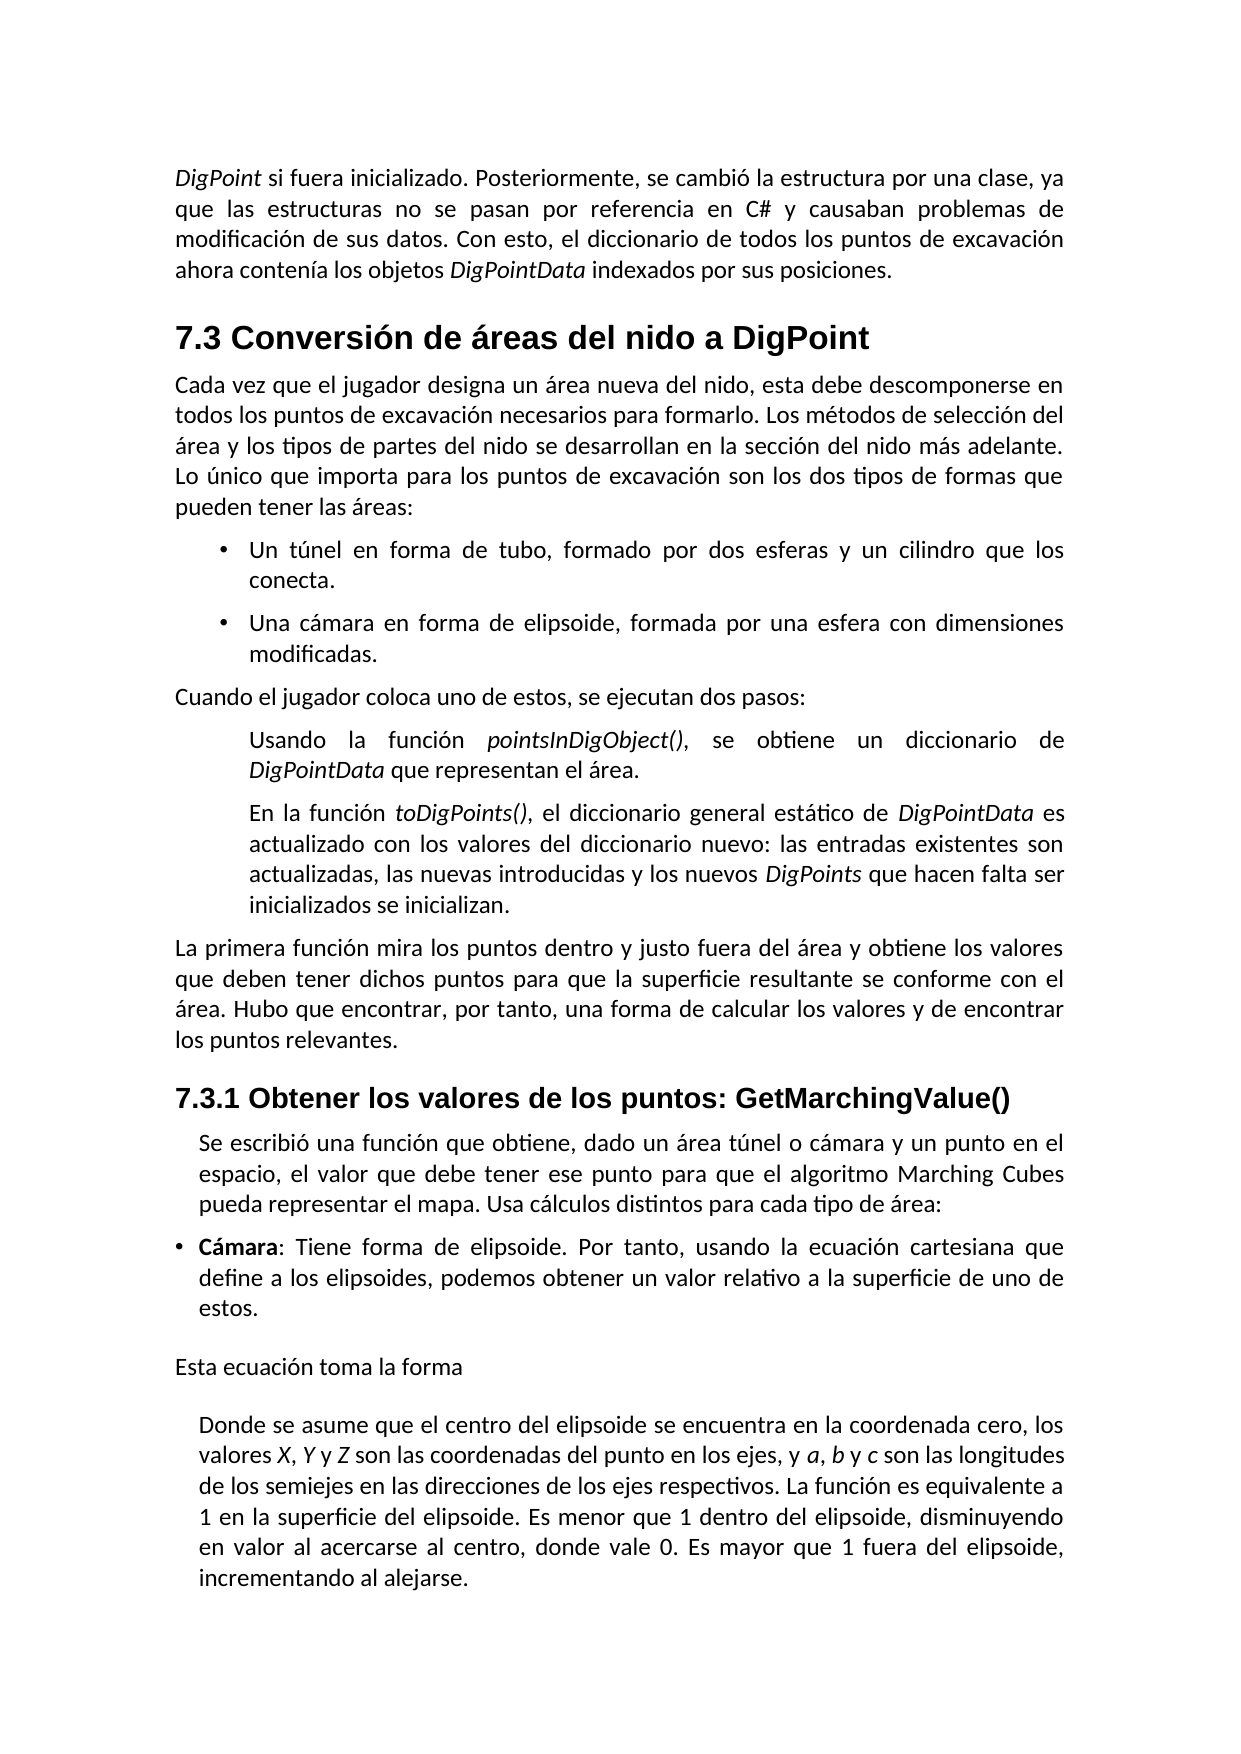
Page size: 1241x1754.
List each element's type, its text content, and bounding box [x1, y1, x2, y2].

list Un túnel en forma de tubo, formado por dos esferas y un cilindro que los conecta. [219, 534, 1065, 595]
list Una cámara en forma de elipsoide, formada por una esfera con dimensiones modificadas. [219, 607, 1065, 668]
list Usando la función pointsInDigObject(), se obtiene un diccionario de DigPointData que representan el área. [219, 724, 1065, 785]
list Donde se asume que el centro del elipsoide se encuentra en la coordenada cero, los valores X, Y y Z son las coordenadas del punto en los ejes, y a, b y c son las longitudes de los semiejes en las direcciones de los ejes respectivos. La función es equivalente a 1 en la superficie del elipsoide. Es menor que 1 dentro del elipsoide, disminuyendo en valor al acercarse al centro, donde vale 0. Es mayor que 1 fuera del elipsoide, incrementando al alejarse. [175, 1409, 1065, 1592]
list En la función toDigPoints(), el diccionario general estático de DigPointData es actualizado con los valores del diccionario nuevo: las entradas existentes son actualizadas, las nuevas introducidas y los nuevos DigPoints que hacen falta ser inicializados se inicializan. [219, 798, 1065, 920]
subtitle Conversión de áreas del nido a DigPoint [175, 318, 1065, 356]
subtitle Obtener los valores de los puntos: GetMarchingValue() [175, 1081, 1065, 1115]
list Esta ecuación toma la forma [175, 1336, 1065, 1397]
text Cuando el jugador coloca uno de estos, se ejecutan dos pasos: [175, 681, 1065, 712]
text Cada vez que el jugador designa un área nueva del nido, esta debe descomponerse en todos los puntos de excavación necesarios para formarlo. Los métodos de selección del área y los tipos de partes del nido se desarrollan en la sección del nido más adelante. Lo único que importa para los puntos de excavación son los dos tipos de formas que pueden tener las áreas: [175, 369, 1065, 521]
list Se escribió una función que obtiene, dado un área túnel o cámara y un punto en el espacio, el valor que debe tener ese punto para que el algoritmo Marching Cubes pueda representar el mapa. Usa cálculos distintos para cada tipo de área: [175, 1127, 1065, 1219]
text DigPoint si fuera inicializado. Posteriormente, se cambió la estructura por una clase, ya que las estructuras no se pasan por referencia en C# y causaban problemas de modificación de sus datos. Con esto, el diccionario de todos los puntos de excavación ahora contenía los objetos DigPointData indexados por sus posiciones. [175, 162, 1065, 284]
text La primera función mira los puntos dentro y justo fuera del área y obtiene los valores que deben tener dichos puntos para que la superficie resultante se conforme con el área. Hubo que encontrar, por tanto, una forma de calcular los valores y de encontrar los puntos relevantes. [175, 932, 1065, 1054]
list Cámara: Tiene forma de elipsoide. Por tanto, usando la ecuación cartesiana que define a los elipsoides, podemos obtener un valor relativo a la superficie de uno de estos. [175, 1231, 1065, 1323]
